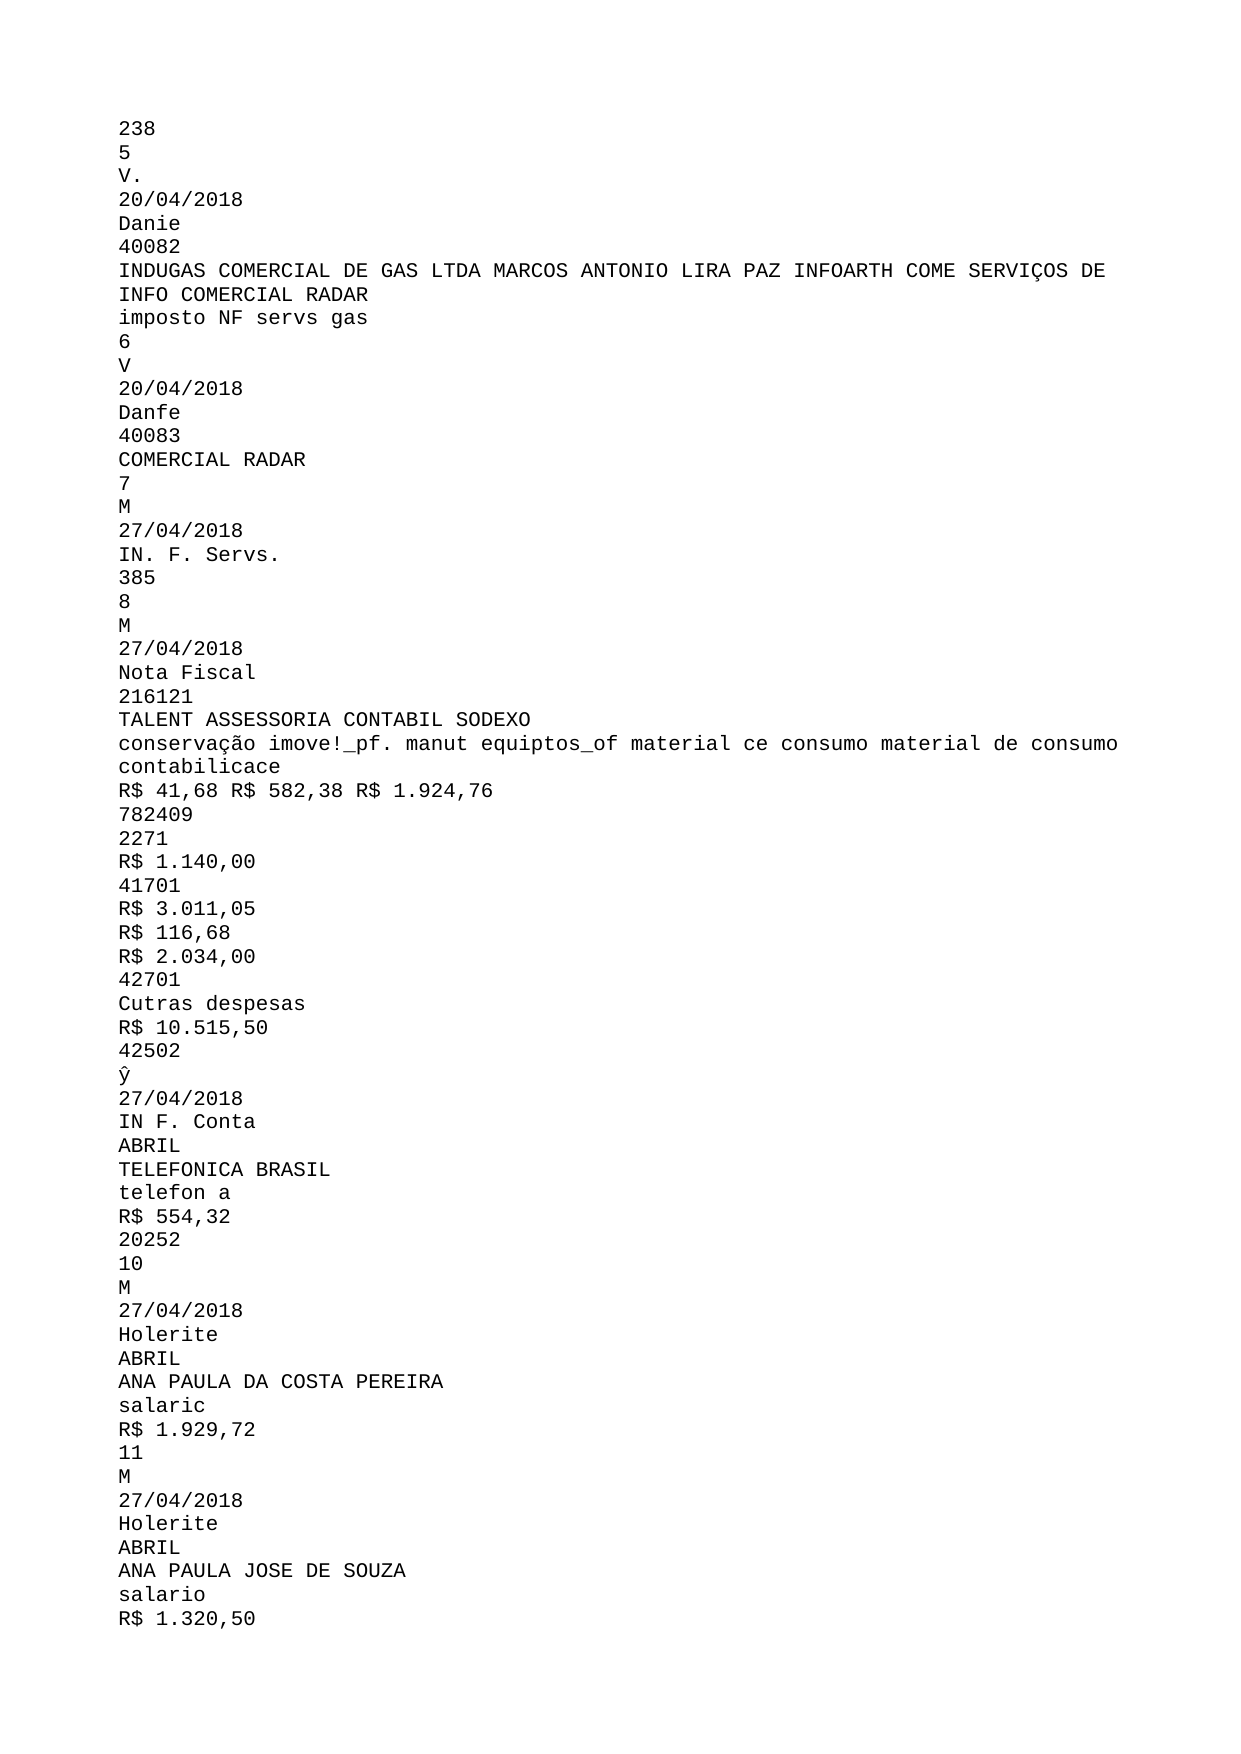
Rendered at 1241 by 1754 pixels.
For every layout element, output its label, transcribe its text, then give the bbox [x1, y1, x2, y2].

text ABRIL [118, 1537, 1122, 1561]
text 27/04/2018 [118, 1489, 1122, 1513]
text Nota Fiscal [118, 662, 1122, 686]
text 40082 [118, 236, 1122, 260]
text M [118, 1277, 1122, 1300]
text 27/04/2018 [118, 1300, 1122, 1324]
text 11 [118, 1442, 1122, 1466]
text 20/04/2018 [118, 189, 1122, 213]
text R$ 1.320,50 [118, 1608, 1122, 1631]
text 42701 [118, 969, 1122, 993]
text IN. F. Servs. [118, 544, 1122, 567]
text V [118, 354, 1122, 378]
text Holerite [118, 1324, 1122, 1348]
text V. [118, 165, 1122, 189]
text 6 [118, 331, 1122, 354]
text R$ 10.515,50 [118, 1017, 1122, 1040]
text 10 [118, 1253, 1122, 1277]
text Danfe [118, 402, 1122, 426]
text 2271 [118, 827, 1122, 851]
text 40083 [118, 426, 1122, 449]
text M [118, 615, 1122, 638]
text 42502 [118, 1040, 1122, 1064]
text ABRIL [118, 1348, 1122, 1371]
text 20/04/2018 [118, 378, 1122, 402]
text 8 [118, 591, 1122, 615]
text 782409 [118, 804, 1122, 827]
text TALENT ASSESSORIA CONTABIL SODEXO [118, 709, 1122, 733]
text 27/04/2018 [118, 638, 1122, 662]
text 7 [118, 473, 1122, 496]
text ANA PAULA JOSE DE SOUZA [118, 1561, 1122, 1584]
text Cutras despesas [118, 993, 1122, 1017]
text 20252 [118, 1229, 1122, 1253]
text TELEFONICA BRASIL [118, 1158, 1122, 1182]
text 41701 [118, 875, 1122, 898]
text salaric [118, 1395, 1122, 1419]
text 238 [118, 118, 1122, 142]
text ABRIL [118, 1135, 1122, 1158]
text 216121 [118, 686, 1122, 709]
text INDUGAS COMERCIAL DE GAS LTDA MARCOS ANTONIO LIRA PAZ INFOARTH COME SERVIÇOS DE INFO COMERCIAL RADAR [118, 260, 1122, 307]
text R$ 554,32 [118, 1206, 1122, 1229]
text M [118, 1466, 1122, 1489]
text R$ 2.034,00 [118, 946, 1122, 969]
text imposto NF servs gas [118, 307, 1122, 331]
text R$ 3.011,05 [118, 898, 1122, 922]
text telefon a [118, 1182, 1122, 1206]
text Holerite [118, 1513, 1122, 1537]
text 27/04/2018 [118, 1088, 1122, 1111]
text conservação imove!_pf. manut equiptos_of material ce consumo material de consumo contabilicace [118, 733, 1122, 780]
text R$ 1.929,72 [118, 1419, 1122, 1442]
text M [118, 496, 1122, 520]
text IN F. Conta [118, 1111, 1122, 1135]
text R$ 116,68 [118, 922, 1122, 946]
text 5 [118, 142, 1122, 165]
text ŷ [118, 1064, 1122, 1088]
text Danie [118, 213, 1122, 236]
text ANA PAULA DA COSTA PEREIRA [118, 1371, 1122, 1395]
text 385 [118, 567, 1122, 591]
text R$ 41,68 R$ 582,38 R$ 1.924,76 [118, 780, 1122, 804]
text R$ 1.140,00 [118, 851, 1122, 875]
text 27/04/2018 [118, 520, 1122, 544]
text COMERCIAL RADAR [118, 449, 1122, 473]
text salario [118, 1584, 1122, 1608]
